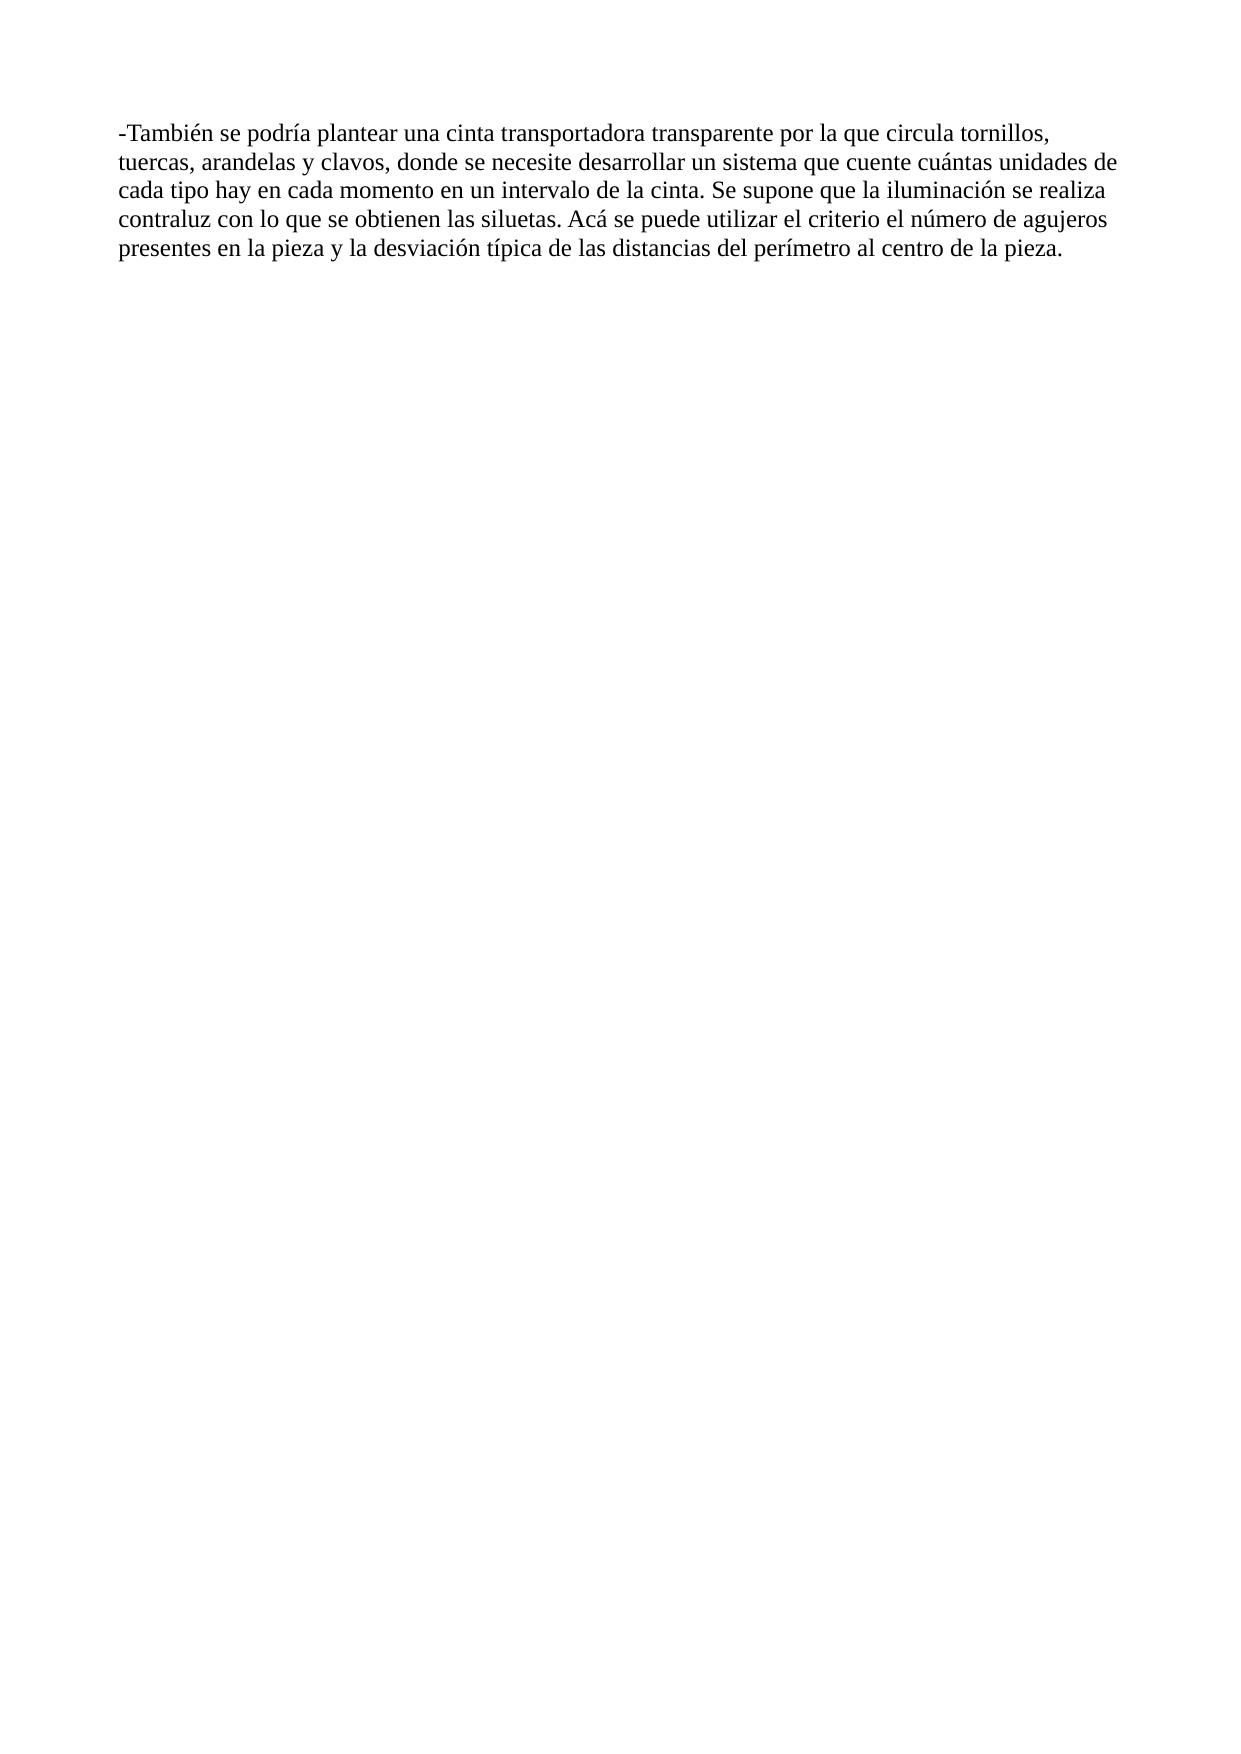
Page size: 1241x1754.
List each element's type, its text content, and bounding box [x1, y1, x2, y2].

text -También se podría plantear una cinta transportadora transparente por la que circula tornillos, tuercas, arandelas y clavos, donde se necesite desarrollar un sistema que cuente cuántas unidades de cada tipo hay en cada momento en un intervalo de la cinta. Se supone que la iluminación se realiza contraluz con lo que se obtienen las siluetas. Acá se puede utilizar el criterio el número de agujeros presentes en la pieza y la desviación típica de las distancias del perímetro al centro de la pieza. [118, 118, 1122, 262]
